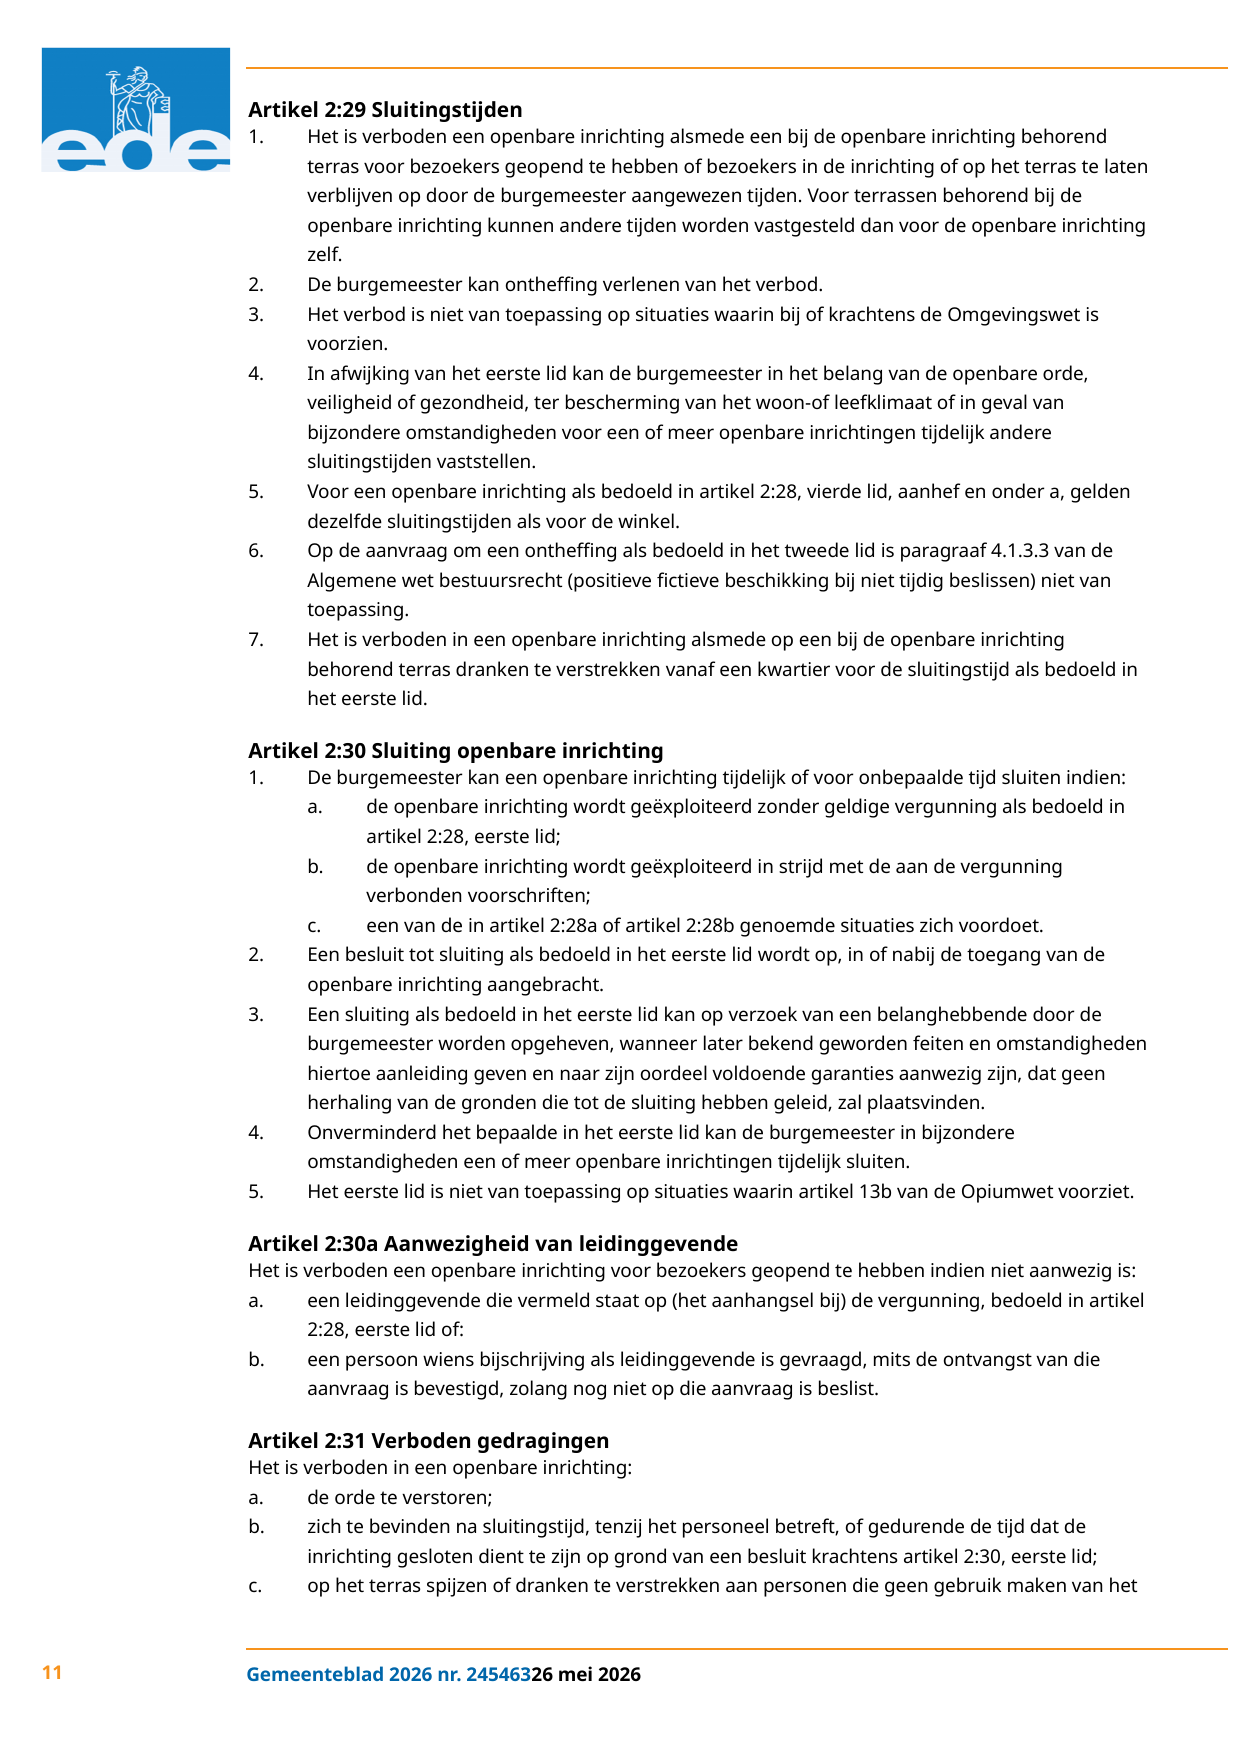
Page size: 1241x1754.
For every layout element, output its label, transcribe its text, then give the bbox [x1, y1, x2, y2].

list een van de in artikel 2:28a of artikel 2:28b genoemde situaties zich voordoet. [307, 912, 1152, 938]
list Onverminderd het bepaalde in het eerste lid kan de burgemeester in bijzondere omstandigheden een of meer openbare inrichtingen tijdelijk sluiten. [248, 1119, 1152, 1174]
text Artikel 2:31 Verboden gedragingen [248, 1426, 1152, 1454]
list Het verbod is niet van toepassing op situaties waarin bij of krachtens de Omgevingswet is voorzien. [248, 301, 1152, 356]
list een leidinggevende die vermeld staat op (het aanhangsel bij) de vergunning, bedoeld in artikel 2:28, eerste lid of: [248, 1287, 1152, 1342]
list een persoon wiens bijschrijving als leidinggevende is gevraagd, mits de ontvangst van die aanvraag is bevestigd, zolang nog niet op die aanvraag is beslist. [248, 1346, 1152, 1401]
text Artikel 2:30a Aanwezigheid van leidinggevende [248, 1229, 1152, 1257]
list de openbare inrichting wordt geëxploiteerd in strijd met de aan de vergunning verbonden voorschriften; [307, 853, 1152, 908]
list Het is verboden in een openbare inrichting alsmede op een bij de openbare inrichting behorend terras dranken te verstrekken vanaf een kwartier voor de sluitingstijd als bedoeld in het eerste lid. [248, 626, 1152, 711]
list Het is verboden een openbare inrichting alsmede een bij de openbare inrichting behorend terras voor bezoekers geopend te hebben of bezoekers in de inrichting of op het terras te laten verblijven op door de burgemeester aangewezen tijden. Voor terrassen behorend bij de openbare inrichting kunnen andere tijden worden vastgesteld dan voor de openbare inrichting zelf. [248, 123, 1152, 267]
list zich te bevinden na sluitingstijd, tenzij het personeel betreft, of gedurende de tijd dat de inrichting gesloten dient te zijn op grond van een besluit krachtens artikel 2:30, eerste lid; [248, 1513, 1152, 1569]
list de openbare inrichting wordt geëxploiteerd zonder geldige vergunning als bedoeld in artikel 2:28, eerste lid; [307, 794, 1152, 849]
list De burgemeester kan ontheffing verlenen van het verbod. [248, 271, 1152, 297]
text Artikel 2:29 Sluitingstijden [248, 95, 1152, 123]
list Voor een openbare inrichting als bedoeld in artikel 2:28, vierde lid, aanhef en onder a, gelden dezelfde sluitingstijden als voor de winkel. [248, 478, 1152, 533]
list de orde te verstoren; [248, 1484, 1152, 1510]
list Een besluit tot sluiting als bedoeld in het eerste lid wordt op, in of nabij de toegang van de openbare inrichting aangebracht. [248, 942, 1152, 997]
text Artikel 2:30 Sluiting openbare inrichting [248, 736, 1152, 764]
list Een sluiting als bedoeld in het eerste lid kan op verzoek van een belanghebbende door de burgemeester worden opgeheven, wanneer later bekend geworden feiten en omstandigheden hiertoe aanleiding geven en naar zijn oordeel voldoende garanties aanwezig zijn, dat geen herhaling van de gronden die tot de sluiting hebben geleid, zal plaatsvinden. [248, 1001, 1152, 1115]
list op het terras spijzen of dranken te verstrekken aan personen die geen gebruik maken van het [248, 1573, 1152, 1598]
text Het is verboden een openbare inrichting voor bezoekers geopend te hebben indien niet aanwezig is: [248, 1257, 1152, 1283]
picture [41, 47, 231, 172]
list Op de aanvraag om een ontheffing als bedoeld in het tweede lid is paragraaf 4.1.3.3 van de Algemene wet bestuursrecht (positieve fictieve beschikking bij niet tijdig beslissen) niet van toepassing. [248, 537, 1152, 622]
list Het eerste lid is niet van toepassing op situaties waarin artikel 13b van de Opiumwet voorziet. [248, 1178, 1152, 1204]
list De burgemeester kan een openbare inrichting tijdelijk of voor onbepaalde tijd sluiten indien: [248, 764, 1152, 790]
list In afwijking van het eerste lid kan de burgemeester in het belang van de openbare orde, veiligheid of gezondheid, ter bescherming van het woon-of leefklimaat of in geval van bijzondere omstandigheden voor een of meer openbare inrichtingen tijdelijk andere sluitingstijden vaststellen. [248, 360, 1152, 474]
text Het is verboden in een openbare inrichting: [248, 1454, 1152, 1480]
